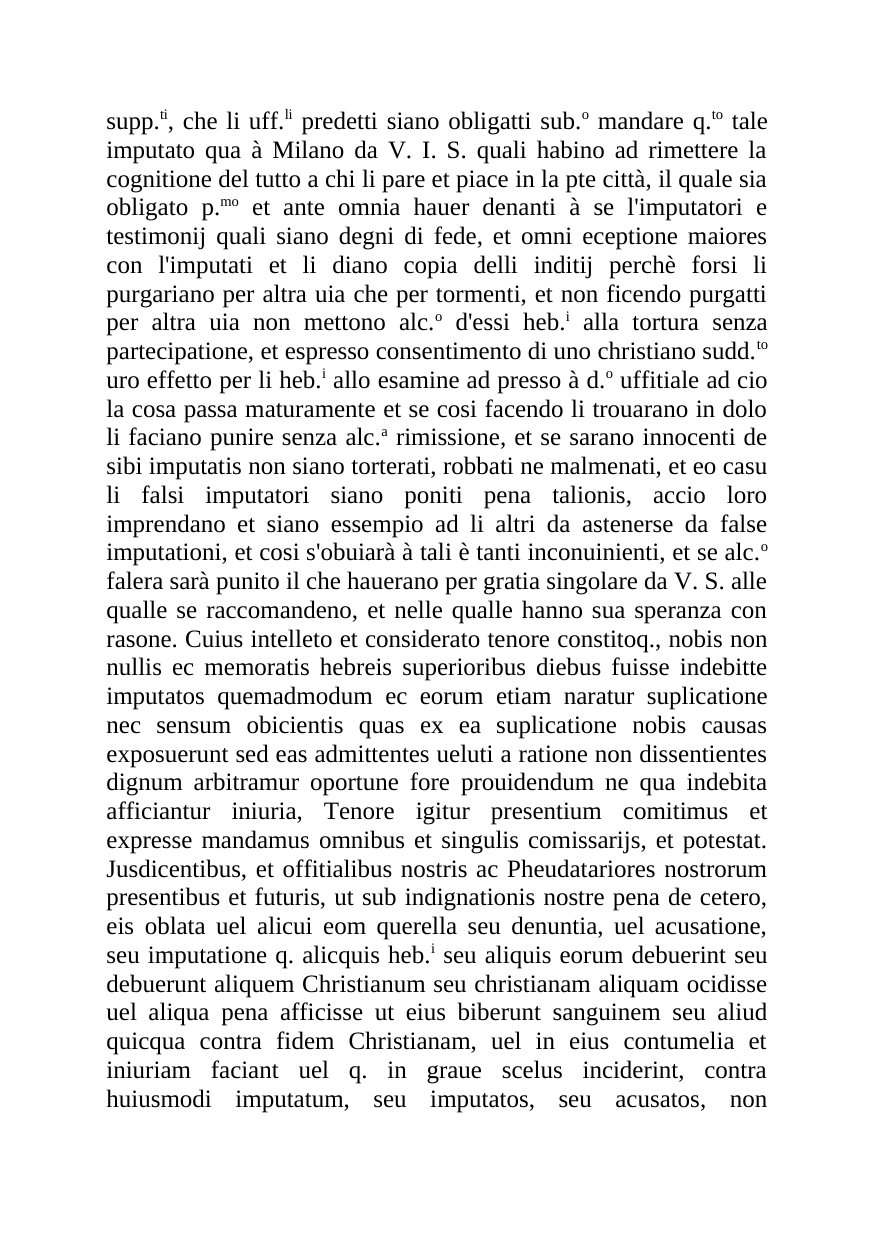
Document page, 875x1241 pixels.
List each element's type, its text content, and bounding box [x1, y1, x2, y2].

text supp.ti, che li uff.li predetti siano obligatti sub.o mandare q.to tale imputato qua à Milano da V. I. S. quali habino ad rimettere la cognitione del tutto a chi li pare et piace in la pte città, il quale sia obligato p.mo et ante omnia hauer denanti à se l'imputatori e testimonij quali siano degni di fede, et omni eceptione maiores con l'imputati et li diano copia delli inditij perchè forsi li purgariano per altra uia che per tormenti, et non ficendo purgatti per altra uia non mettono alc.o d'essi heb.i alla tortura senza partecipatione, et espresso consentimento di uno christiano sudd.to uro effetto per li heb.i allo esamine ad presso à d.o uffitiale ad cio la cosa passa maturamente et se cosi facendo li trouarano in dolo li faciano punire senza alc.a rimissione, et se sarano innocenti de sibi imputatis non siano torterati, robbati ne malmenati, et eo casu li falsi imputatori siano poniti pena talionis, accio loro imprendano et siano essempio ad li altri da astenerse da false imputationi, et cosi s'obuiarà à tali è tanti inconuinienti, et se alc.o falera sarà punito il che hauerano per gratia singolare da V. S. alle qualle se raccomandeno, et nelle qualle hanno sua speranza con rasone. Cuius intelleto et considerato tenore constitoq., nobis non nullis ec memoratis hebreis superioribus diebus fuisse indebitte imputatos quemadmodum ec eorum etiam naratur suplicatione nec sensum obicientis quas ex ea suplicatione nobis causas exposuerunt sed eas admittentes ueluti a ratione non dissentientes dignum arbitramur oportune fore prouidendum ne qua indebita afficiantur iniuria, Tenore igitur presentium comitimus et expresse mandamus omnibus et singulis comissarijs, et potestat. Jusdicentibus, et offitialibus nostris ac Pheudatariores nostrorum presentibus et futuris, ut sub indignationis nostre pena de cetero, eis oblata uel alicui eom querella seu denuntia, uel acusatione, seu imputatione q. alicquis heb.i seu aliquis eorum debuerint seu debuerunt aliquem Christianum seu christianam aliquam ocidisse uel aliqua pena afficisse ut eius biberunt sanguinem seu aliud quicqua contra fidem Christianam, uel in eius contumelia et iniuriam faciant uel q. in graue scelus inciderint, contra huiusmodi imputatum, seu imputatos, seu acusatos, non [106, 106, 768, 1112]
